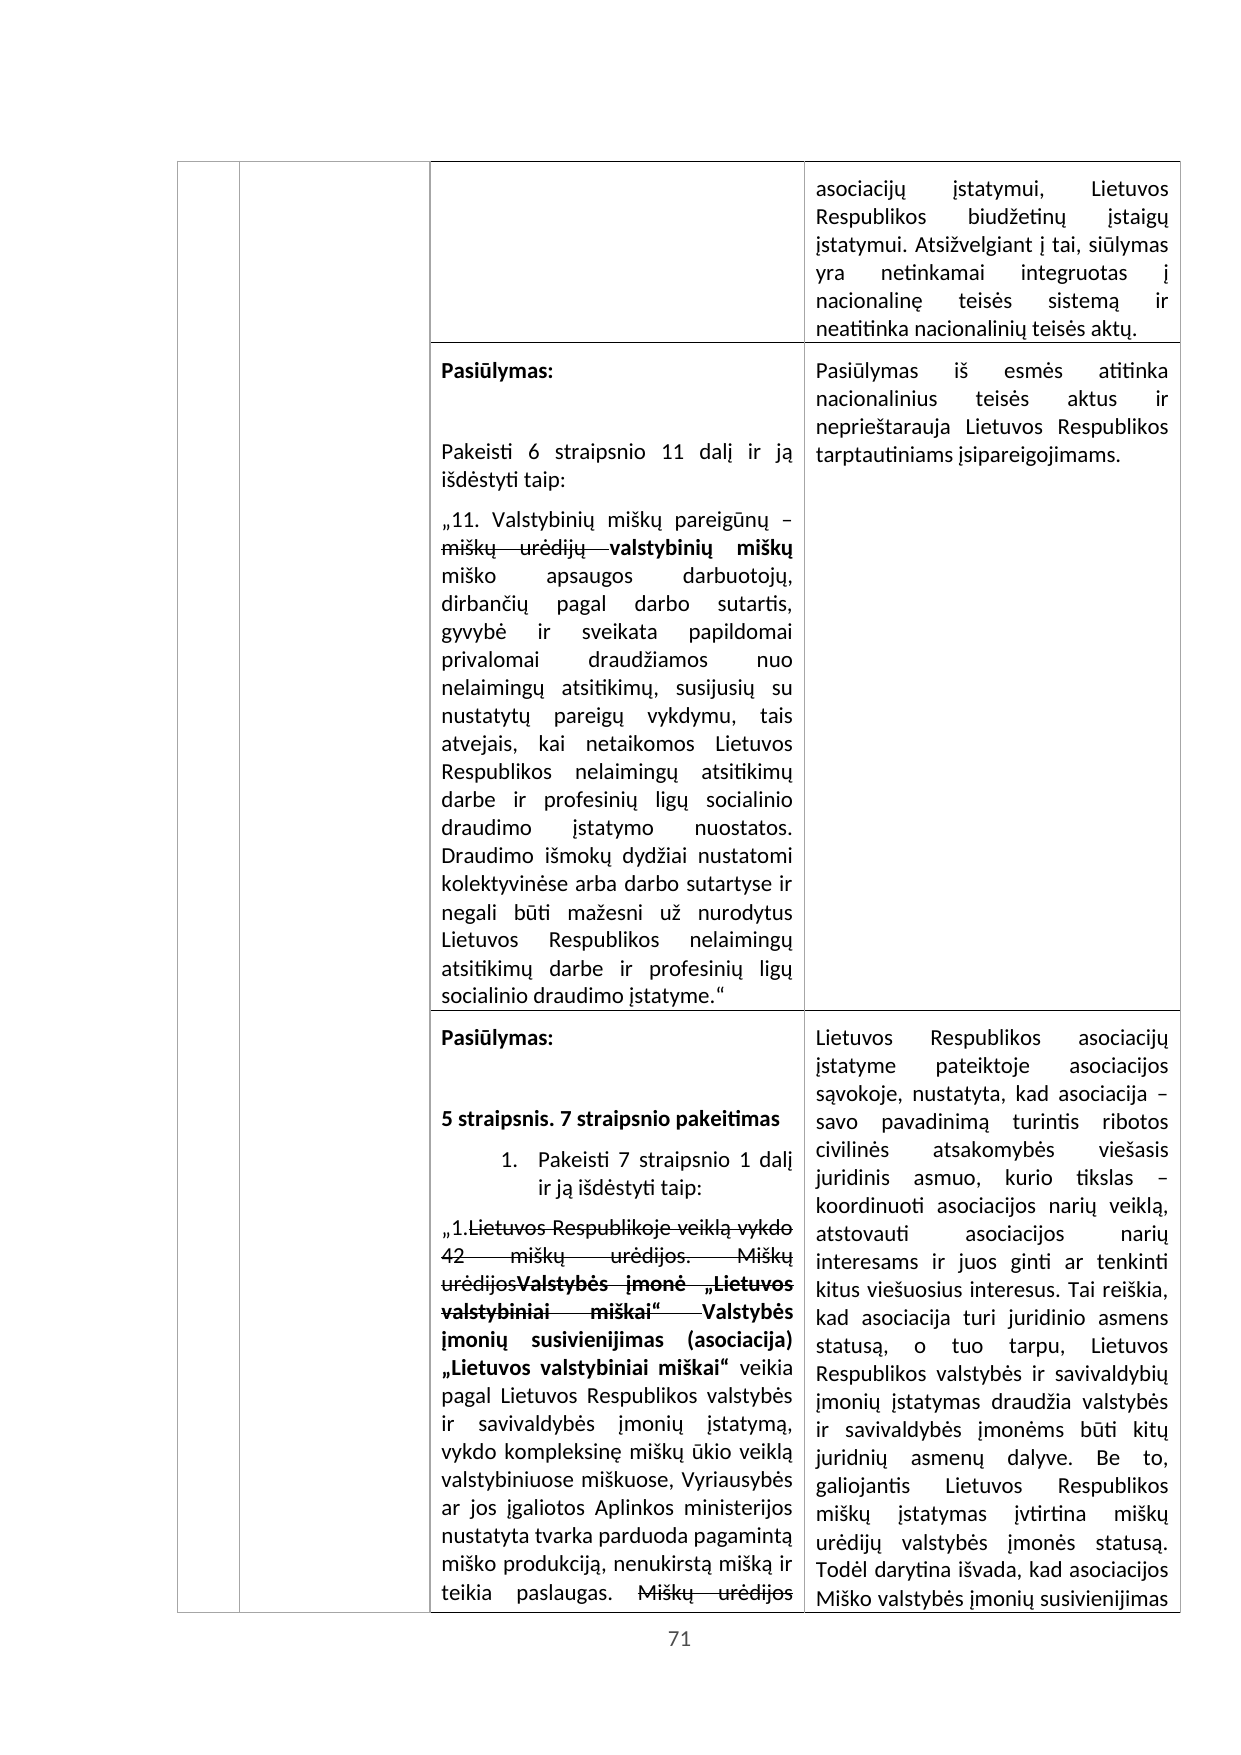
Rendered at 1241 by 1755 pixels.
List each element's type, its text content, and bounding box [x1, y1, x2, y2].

table_cell Lietuvos Respublikos asociacijų įstatyme pateiktoje asociacijos sąvokoje, nustatyta, kad asociacija – savo pavadinimą turintis ribotos civilinės atsakomybės viešasis juridinis asmuo, kurio tikslas – koordinuoti asociacijos narių veiklą, atstovauti asociacijos narių interesams ir juos ginti ar tenkinti kitus viešuosius interesus. Tai reiškia, kad asociacija turi juridinio asmens statusą, o tuo tarpu, Lietuvos Respublikos valstybės ir savivaldybių įmonių įstatymas draudžia valstybės ir savivaldybės įmonėms būti kitų juridnių asmenų dalyve. Be to, galiojantis Lietuvos Respublikos miškų įstatymas įvtirtina miškų urėdijų valstybės įmonės statusą. Todėl darytina išvada, kad asociacijos Miško valstybės įmonių susivienijimas [805, 1011, 1180, 1612]
table_cell [431, 162, 804, 342]
table_cell [240, 162, 429, 1612]
table_cell asociacijų įstatymui, Lietuvos Respublikos biudžetinų įstaigų įstatymui. Atsižvelgiant į tai, siūlymas yra netinkamai integruotas į nacionalinę teisės sistemą ir neatitinka nacionalinių teisės aktų. [805, 162, 1180, 342]
table_cell IV. [178, 162, 239, 1612]
table_cell Pasiūlymas: 5 straipsnis. 7 straipsnio pakeitimas Pakeisti 7 straipsnio 1 dalį ir ją išdėstyti taip: „1.Lietuvos Respublikoje veiklą vykdo 42 miškų urėdijos. Miškų urėdijosValstybės įmonė „Lietuvos valstybiniai miškai“ Valstybės įmonių susivienijimas (asociacija) „Lietuvos valstybiniai miškai“ veikia pagal Lietuvos Respublikos valstybės ir savivaldybės įmonių įstatymą, vykdo kompleksinę miškų ūkio veiklą valstybiniuose miškuose, Vyriausybės ar jos įgaliotos Aplinkos ministerijos nustatyta tvarka parduoda pagamintą miško produkciją, nenukirstą mišką ir teikia paslaugas. Miškų urėdijos [431, 1011, 804, 1612]
table_cell Pasiūlymas: Pakeisti 6 straipsnio 11 dalį ir ją išdėstyti taip: „11. Valstybinių miškų pareigūnų – miškų urėdijų valstybinių miškų miško apsaugos darbuotojų, dirbančių pagal darbo sutartis, gyvybė ir sveikata papildomai privalomai draudžiamos nuo nelaimingų atsitikimų, susijusių su nustatytų pareigų vykdymu, tais atvejais, kai netaikomos Lietuvos Respublikos nelaimingų atsitikimų darbe ir profesinių ligų socialinio draudimo įstatymo nuostatos. Draudimo išmokų dydžiai nustatomi kolektyvinėse arba darbo sutartyse ir negali būti mažesni už nurodytus Lietuvos Respublikos nelaimingų atsitikimų darbe ir profesinių ligų socialinio draudimo įstatyme.“ [431, 343, 804, 1010]
table_cell Pasiūlymas iš esmės atitinka nacionalinius teisės aktus ir neprieštarauja Lietuvos Respublikos tarptautiniams įsipareigojimams. [805, 343, 1180, 1010]
